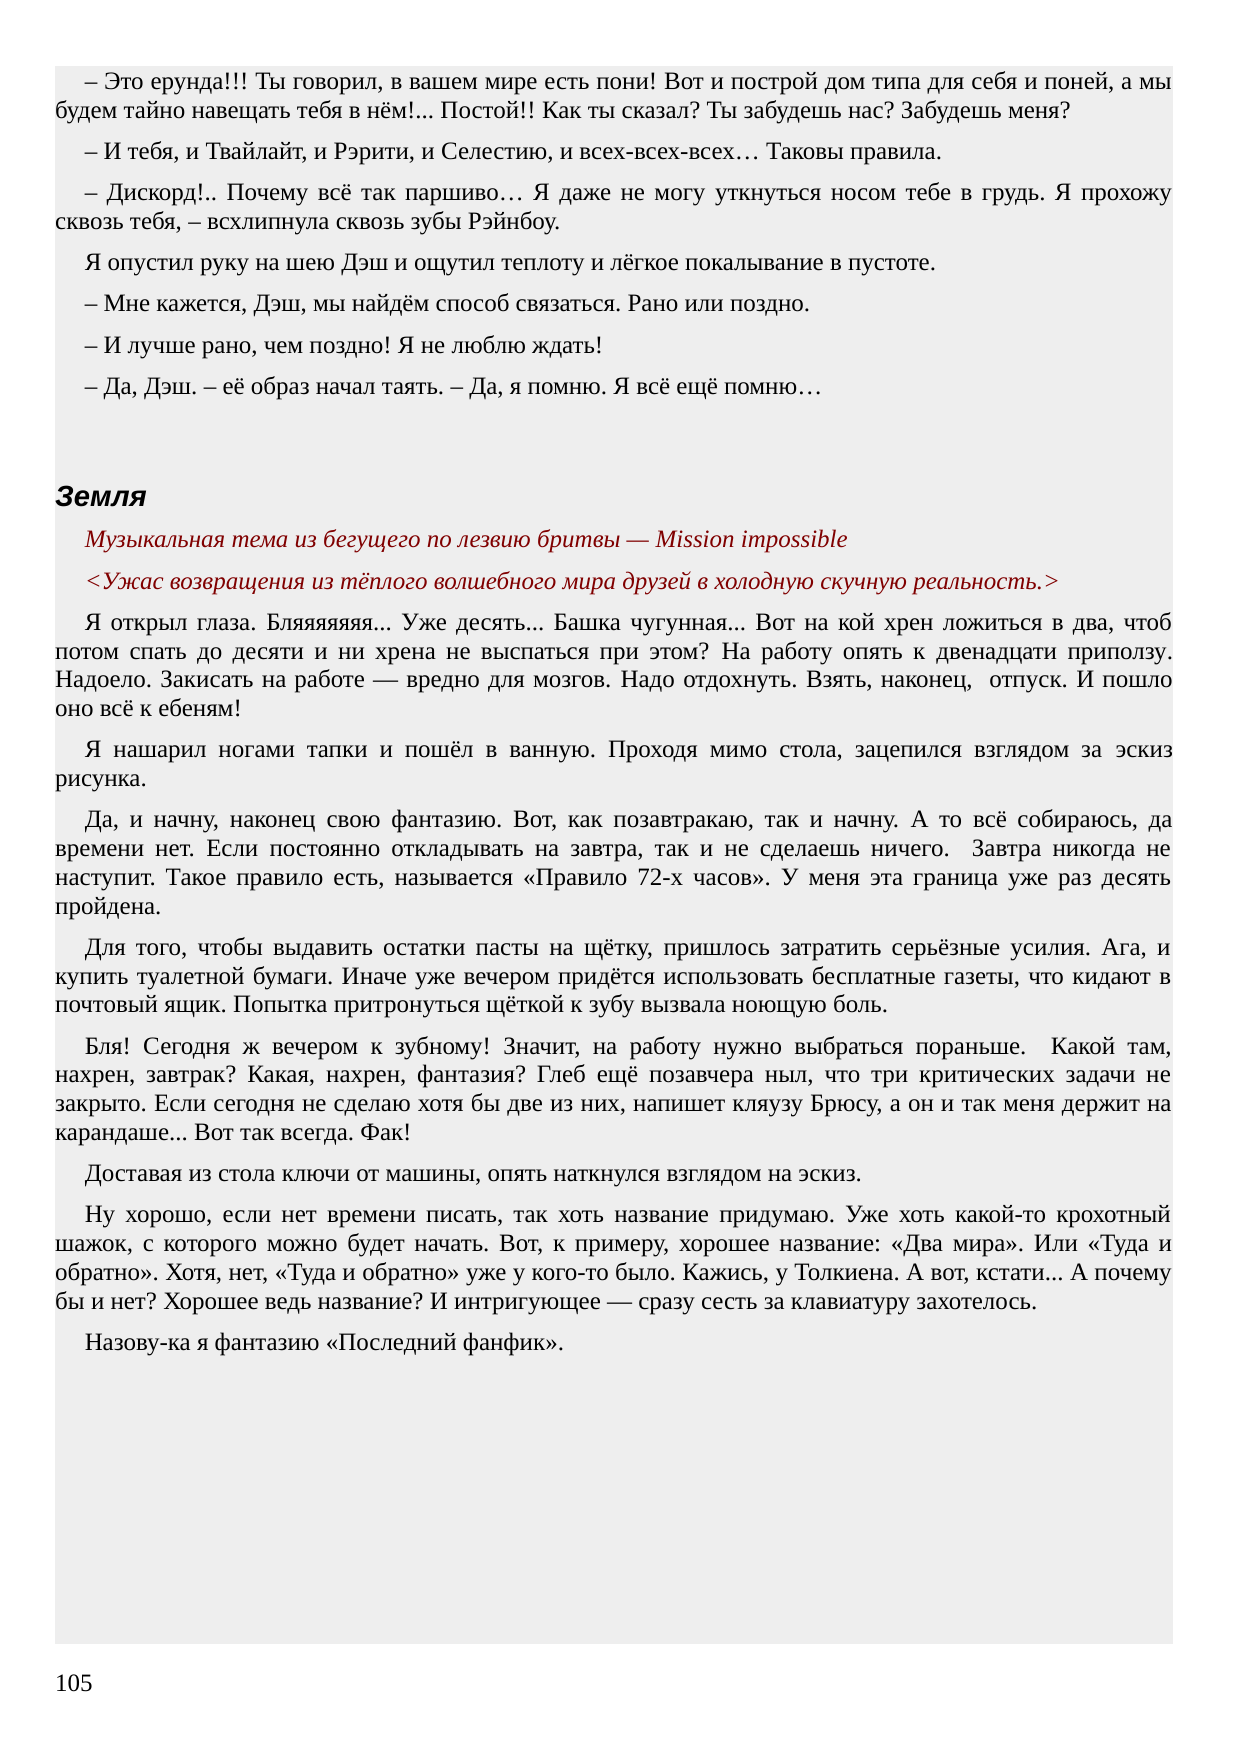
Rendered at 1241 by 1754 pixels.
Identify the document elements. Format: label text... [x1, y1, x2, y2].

text Я открыл глаза. Бляяяяяяя... Уже десять... Башка чугунная... Вот на кой хрен ложиться в два, чтоб потом спать до десяти и ни хрена не выспаться при этом? На работу опять к двенадцати приползу. Надоело. Закисать на работе — вредно для мозгов. Надо отдохнуть. Взять, наконец, отпуск. И пошло оно всё к ебеням! [55, 607, 1173, 722]
text Доставая из стола ключи от машины, опять наткнулся взглядом на эскиз. [55, 1158, 1173, 1187]
text Я опустил руку на шею Дэш и ощутил теплоту и лёгкое покалывание в пустоте. [55, 247, 1173, 276]
text Да, и начну, наконец свою фантазию. Вот, как позавтракаю, так и начну. А то всё собираюсь, да времени нет. Если постоянно откладывать на завтра, так и не сделаешь ничего. Завтра никогда не наступит. Такое правило есть, называется «Правило 72-х часов». У меня эта граница уже раз десять пройдена. [55, 804, 1173, 919]
text Я нашарил ногами тапки и пошёл в ванную. Проходя мимо стола, зацепился взглядом за эскиз рисунка. [55, 734, 1173, 792]
text Музыкальная тема из бегущего по лезвию бритвы — Mission impossible [55, 524, 1173, 553]
text Назову-ка я фантазию «Последний фанфик». [55, 1327, 1173, 1356]
text – Дискорд!.. Почему всё так паршиво… Я даже не могу уткнуться носом тебе в грудь. Я прохожу сквозь тебя, – всхлипнула сквозь зубы Рэйнбоу. [55, 177, 1173, 235]
text – И лучше рано, чем поздно! Я не люблю ждать! [55, 330, 1173, 358]
text Ну хорошо, если нет времени писать, так хоть название придумаю. Уже хоть какой-то крохотный шажок, с которого можно будет начать. Вот, к примеру, хорошее название: «Два мира». Или «Туда и обратно». Хотя, нет, «Туда и обратно» уже у кого-то было. Кажись, у Толкиена. А вот, кстати... А почему бы и нет? Хорошее ведь название? И интригующее — сразу сесть за клавиатуру захотелось. [55, 1199, 1173, 1314]
text – Да, Дэш. – её образ начал таять. – Да, я помню. Я всё ещё помню… [55, 371, 1173, 400]
text – Мне кажется, Дэш, мы найдём способ связаться. Рано или поздно. [55, 288, 1173, 317]
text Бля! Сегодня ж вечером к зубному! Значит, на работу нужно выбраться пораньше. Какой там, нахрен, завтрак? Какая, нахрен, фантазия? Глеб ещё позавчера ныл, что три критических задачи не закрыто. Если сегодня не сделаю хотя бы две из них, напишет кляузу Брюсу, а он и так меня держит на карандаше... Вот так всегда. Фак! [55, 1031, 1173, 1146]
text Для того, чтобы выдавить остатки пасты на щётку, пришлось затратить серьёзные усилия. Ага, и купить туалетной бумаги. Иначе уже вечером придётся использовать бесплатные газеты, что кидают в почтовый ящик. Попытка притронуться щёткой к зубу вызвала ноющую боль. [55, 932, 1173, 1018]
subtitle Земля [55, 478, 1173, 512]
text <Ужас возвращения из тёплого волшебного мира друзей в холодную скучную реальность.> [55, 566, 1173, 594]
text – Это ерунда!!! Ты говорил, в вашем мире есть пони! Вот и построй дом типа для себя и поней, а мы будем тайно навещать тебя в нём!... Постой!! Как ты сказал? Ты забудешь нас? Забудешь меня? [55, 66, 1173, 123]
text – И тебя, и Твайлайт, и Рэрити, и Селестию, и всех-всех-всех… Таковы правила. [55, 136, 1173, 165]
